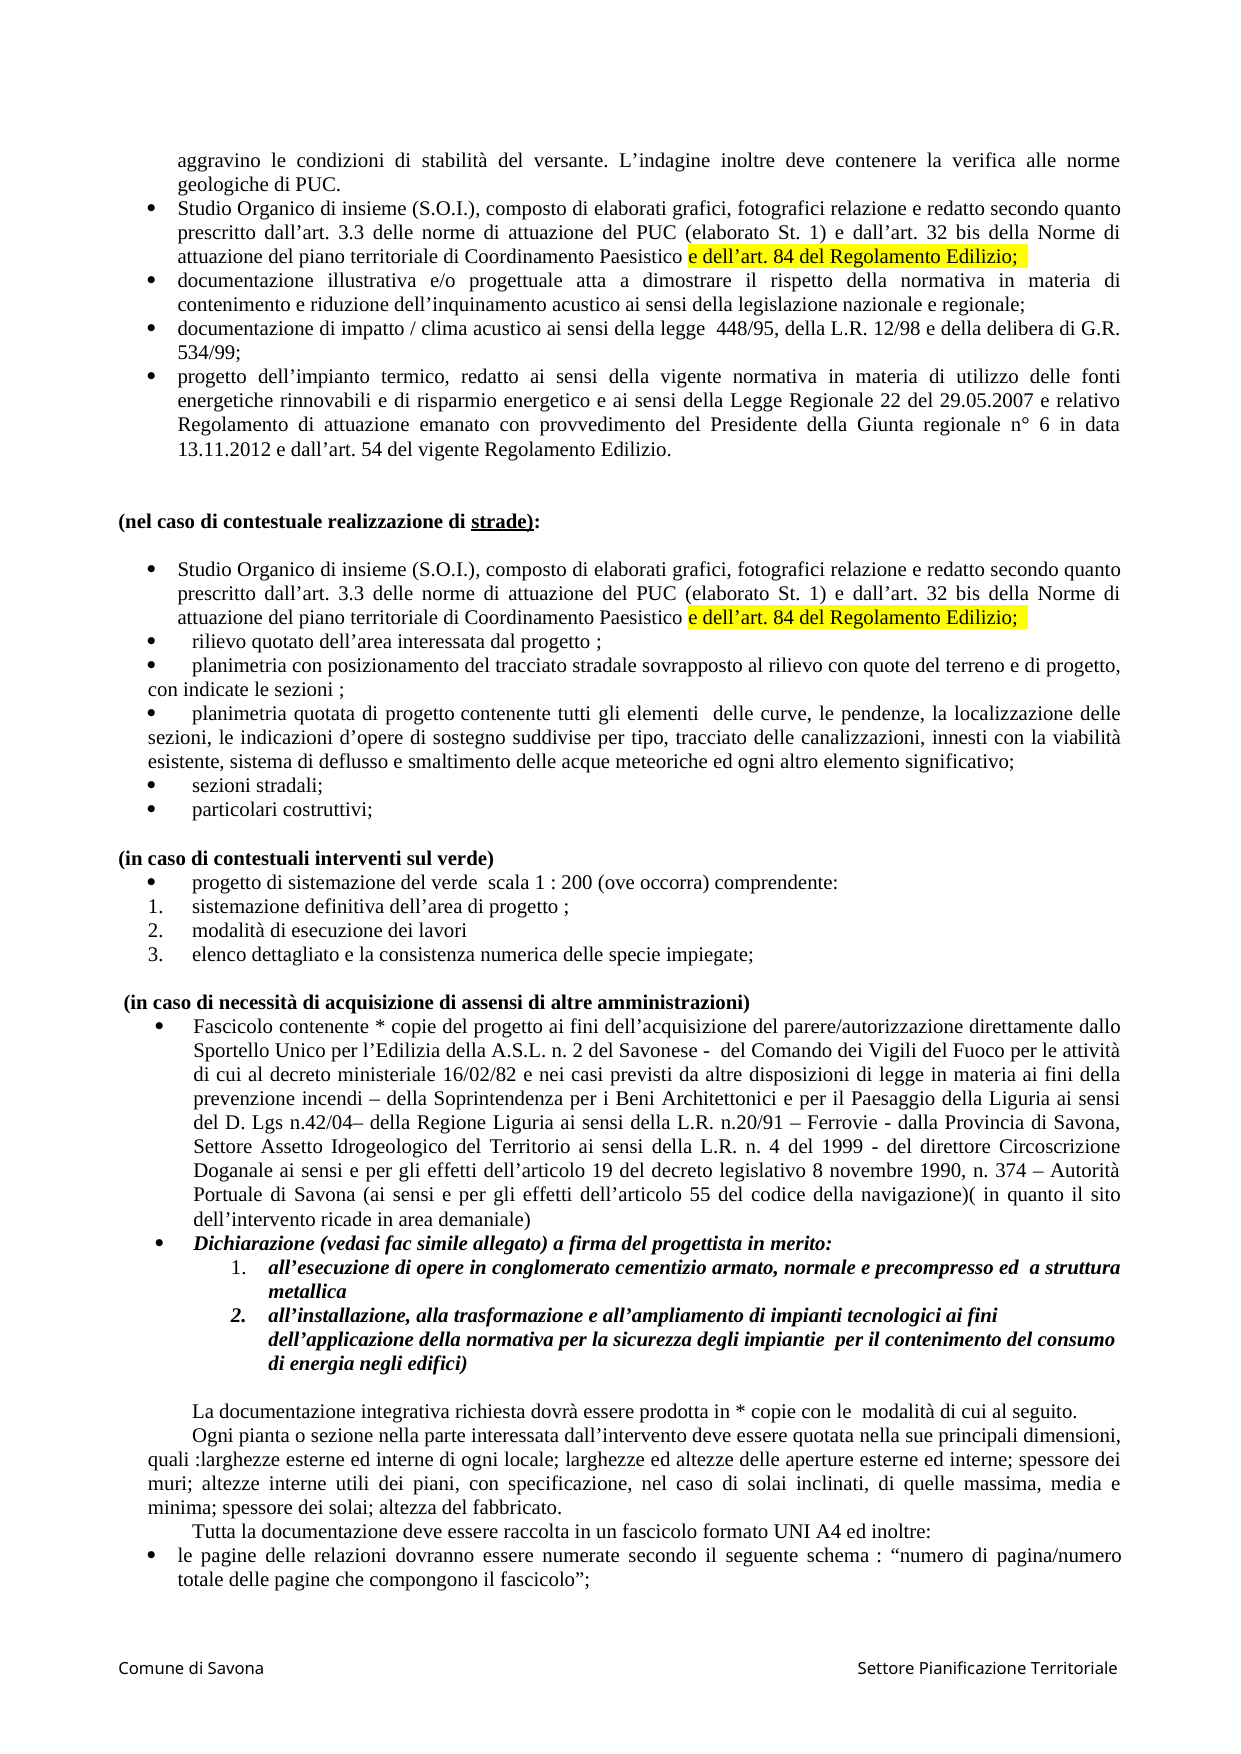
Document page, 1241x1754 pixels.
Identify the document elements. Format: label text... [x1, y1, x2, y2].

text (nel caso di contestuale realizzazione di strade): [118, 509, 1122, 533]
text (in caso di necessità di acquisizione di assensi di altre amministrazioni) [118, 990, 1122, 1014]
list le pagine delle relazioni dovranno essere numerate secondo il seguente schema : “numero di pagina/numero totale delle pagine che compongono il fascicolo”; [148, 1543, 1122, 1591]
list progetto di sistemazione del verde scala 1 : 200 (ove occorra) comprendente: [148, 869, 1122, 894]
list Fascicolo contenente * copie del progetto ai fini dell’acquisizione del parere/autorizzazione direttamente dallo Sportello Unico per l’Edilizia della A.S.L. n. 2 del Savonese - del Comando dei Vigili del Fuoco per le attività di cui al decreto ministeriale 16/02/82 e nei casi previsti da altre disposizioni di legge in materia ai fini della prevenzione incendi – della Soprintendenza per i Beni Architettonici e per il Paesaggio della Liguria ai sensi del D. Lgs n.42/04– della Regione Liguria ai sensi della L.R. n.20/91 – Ferrovie - dalla Provincia di Savona, Settore Assetto Idrogeologico del Territorio ai sensi della L.R. n. 4 del 1999 - del direttore Circoscrizione Doganale ai sensi e per gli effetti dell’articolo 19 del decreto legislativo 8 novembre 1990, n. 374 – Autorità Portuale di Savona (ai sensi e per gli effetti dell’articolo 55 del codice della navigazione)( in quanto il sito dell’intervento ricade in area demaniale) [156, 1014, 1122, 1231]
text Ogni pianta o sezione nella parte interessata dall’intervento deve essere quotata nella sue principali dimensioni, quali :larghezze esterne ed interne di ogni locale; larghezze ed altezze delle aperture esterne ed interne; spessore dei muri; altezze interne utili dei piani, con specificazione, nel caso di solai inclinati, di quelle massima, media e minima; spessore dei solai; altezza del fabbricato. [148, 1423, 1122, 1519]
list elenco dettagliato e la consistenza numerica delle specie impiegate; [148, 942, 1122, 966]
list aggravino le condizioni di stabilità del versante. L’indagine inoltre deve contenere la verifica alle norme geologiche di PUC. [148, 148, 1122, 196]
list Dichiarazione (vedasi fac simile allegato) a firma del progettista in merito: [156, 1231, 1122, 1254]
list Studio Organico di insieme (S.O.I.), composto di elaborati grafici, fotografici relazione e redatto secondo quanto prescritto dall’art. 3.3 delle norme di attuazione del PUC (elaborato St. 1) e dall’art. 32 bis della Norme di attuazione del piano territoriale di Coordinamento Paesistico e dell’art. 84 del Regolamento Edilizio; [148, 557, 1122, 629]
text (in caso di contestuali interventi sul verde) [118, 846, 1004, 869]
list Studio Organico di insieme (S.O.I.), composto di elaborati grafici, fotografici relazione e redatto secondo quanto prescritto dall’art. 3.3 delle norme di attuazione del PUC (elaborato St. 1) e dall’art. 32 bis della Norme di attuazione del piano territoriale di Coordinamento Paesistico e dell’art. 84 del Regolamento Edilizio; [148, 196, 1122, 268]
list all’esecuzione di opere in conglomerato cementizio armato, normale e precompresso ed a struttura metallica [231, 1254, 1122, 1303]
list progetto dell’impianto termico, redatto ai sensi della vigente normativa in materia di utilizzo delle fonti energetiche rinnovabili e di risparmio energetico e ai sensi della Legge Regionale 22 del 29.05.2007 e relativo Regolamento di attuazione emanato con provvedimento del Presidente della Giunta regionale n° 6 in data 13.11.2012 e dall’art. 54 del vigente Regolamento Edilizio. [148, 364, 1122, 461]
list rilievo quotato dell’area interessata dal progetto ; [148, 629, 1122, 653]
list particolari costruttivi; [148, 797, 1122, 821]
list planimetria con posizionamento del tracciato stradale sovrapposto al rilievo con quote del terreno e di progetto, con indicate le sezioni ; [148, 653, 1122, 701]
text Tutta la documentazione deve essere raccolta in un fascicolo formato UNI A4 ed inoltre: [148, 1519, 1122, 1543]
list all’installazione, alla trasformazione e all’ampliamento di impianti tecnologici ai fini dell’applicazione della normativa per la sicurezza degli impiantie per il contenimento del consumo di energia negli edifici) [231, 1303, 1122, 1375]
list sistemazione definitiva dell’area di progetto ; [148, 894, 1122, 918]
list planimetria quotata di progetto contenente tutti gli elementi delle curve, le pendenze, la localizzazione delle sezioni, le indicazioni d’opere di sostegno suddivise per tipo, tracciato delle canalizzazioni, innesti con la viabilità esistente, sistema di deflusso e smaltimento delle acque meteoriche ed ogni altro elemento significativo; [148, 701, 1122, 773]
list documentazione di impatto / clima acustico ai sensi della legge 448/95, della L.R. 12/98 e della delibera di G.R. 534/99; [148, 316, 1122, 364]
text La documentazione integrativa richiesta dovrà essere prodotta in * copie con le modalità di cui al seguito. [148, 1399, 1122, 1423]
list sezioni stradali; [148, 773, 1122, 797]
list modalità di esecuzione dei lavori [148, 918, 1122, 942]
list documentazione illustrativa e/o progettuale atta a dimostrare il rispetto della normativa in materia di contenimento e riduzione dell’inquinamento acustico ai sensi della legislazione nazionale e regionale; [148, 268, 1122, 316]
